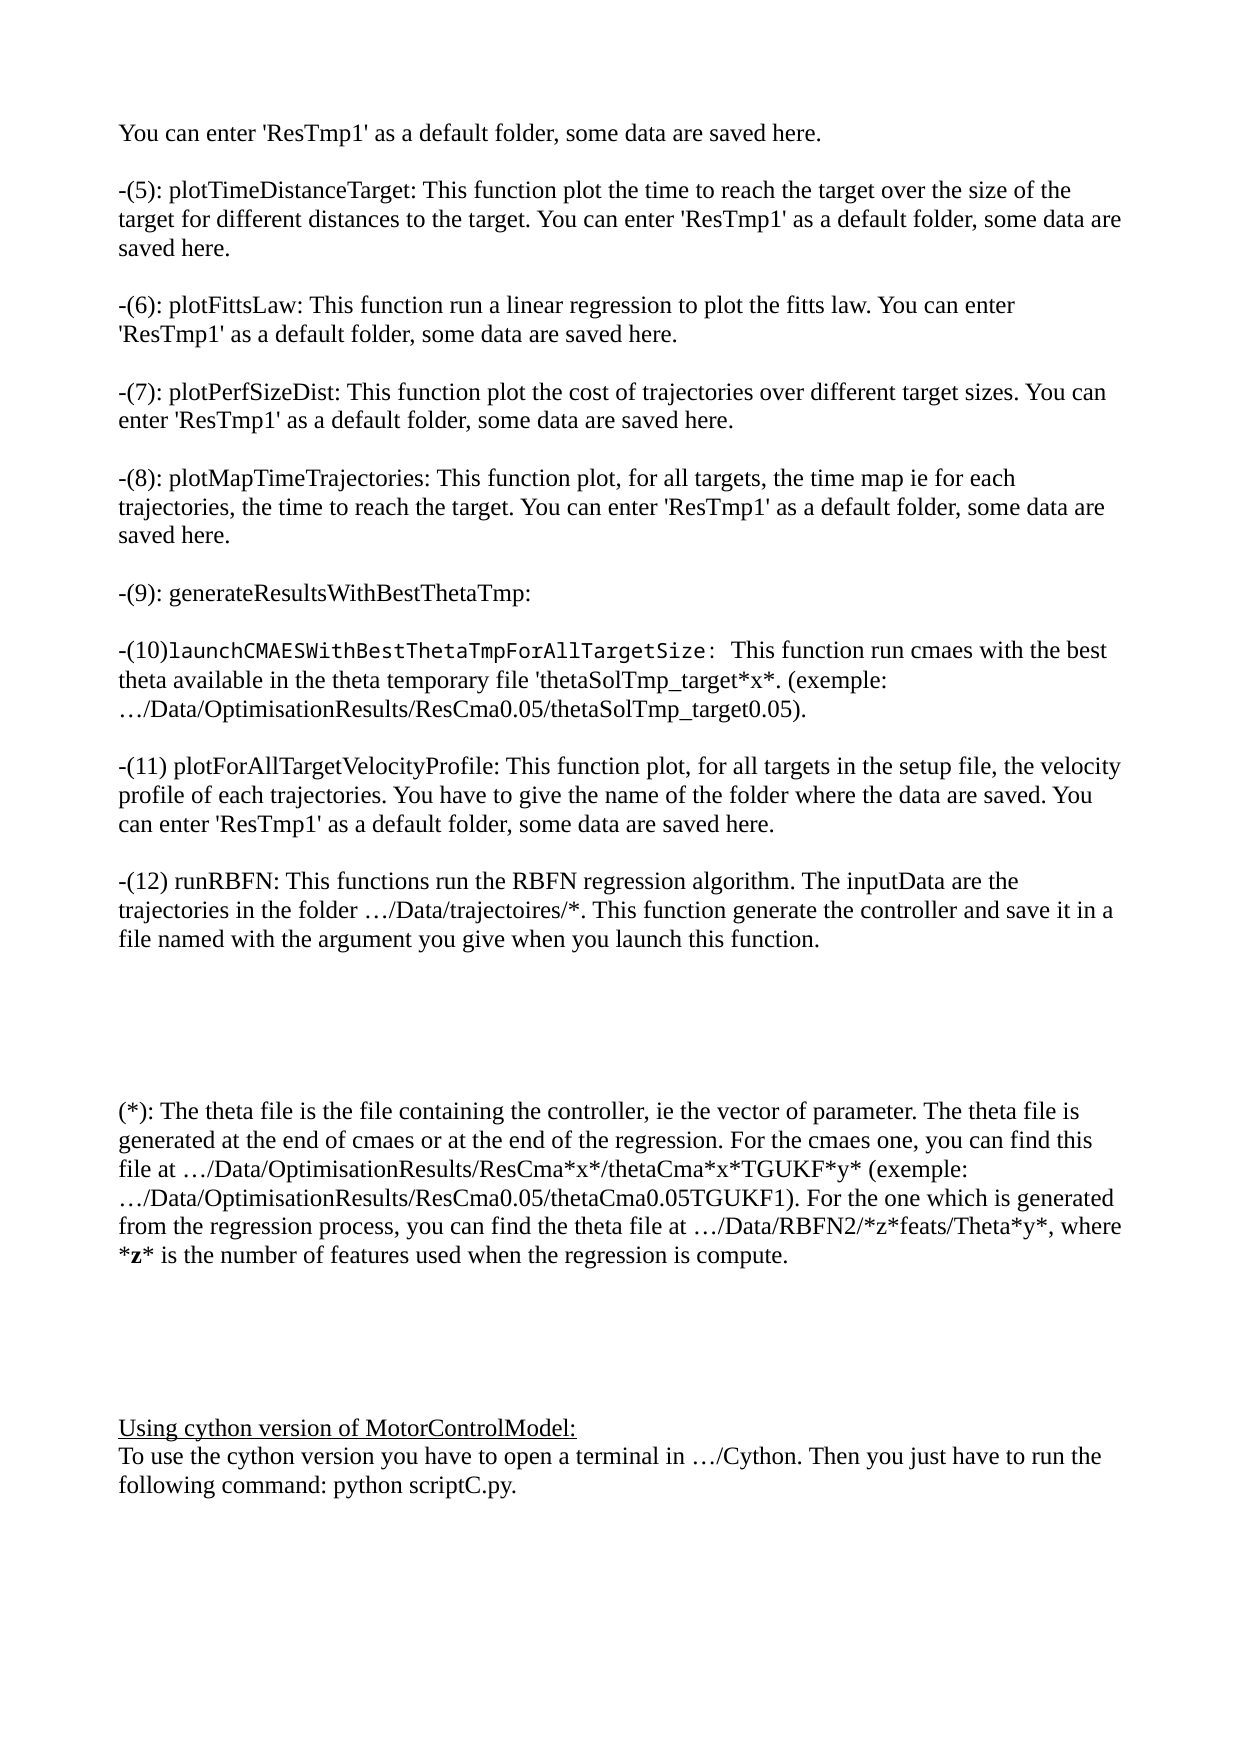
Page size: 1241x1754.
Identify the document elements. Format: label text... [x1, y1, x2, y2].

text -(10)launchCMAESWithBestThetaTmpForAllTargetSize: This function run cmaes with the best theta available in the theta temporary file 'thetaSolTmp_target*x*. (exemple: …/Data/OptimisationResults/ResCma0.05/thetaSolTmp_target0.05). [118, 636, 1122, 723]
text -(6): plotFittsLaw: This function run a linear regression to plot the fitts law. You can enter 'ResTmp1' as a default folder, some data are saved here. [118, 291, 1122, 348]
text You can enter 'ResTmp1' as a default folder, some data are saved here. [118, 118, 1122, 147]
text -(12) runRBFN: This functions run the RBFN regression algorithm. The inputData are the trajectories in the folder …/Data/trajectoires/*. This function generate the controller and save it in a file named with the argument you give when you launch this function. [118, 866, 1122, 953]
text -(7): plotPerfSizeDist: This function plot the cost of trajectories over different target sizes. You can enter 'ResTmp1' as a default folder, some data are saved here. [118, 377, 1122, 434]
text (*): The theta file is the file containing the controller, ie the vector of parameter. The theta file is generated at the end of cmaes or at the end of the regression. For the cmaes one, you can find this file at …/Data/OptimisationResults/ResCma*x*/thetaCma*x*TGUKF*y* (exemple: …/Data/OptimisationResults/ResCma0.05/thetaCma0.05TGUKF1). For the one which is generated from the regression process, you can find the theta file at …/Data/RBFN2/*z*feats/Theta*y*, where *z* is the number of features used when the regression is compute. [118, 1096, 1122, 1269]
text -(11) plotForAllTargetVelocityProfile: This function plot, for all targets in the setup file, the velocity profile of each trajectories. You have to give the name of the folder where the data are saved. You can enter 'ResTmp1' as a default folder, some data are saved here. [118, 751, 1122, 838]
text To use the cython version you have to open a terminal in …/Cython. Then you just have to run the following command: python scriptC.py. [118, 1441, 1122, 1499]
text -(9): generateResultsWithBestThetaTmp: [118, 578, 1122, 607]
text -(8): plotMapTimeTrajectories: This function plot, for all targets, the time map ie for each trajectories, the time to reach the target. You can enter 'ResTmp1' as a default folder, some data are saved here. [118, 463, 1122, 549]
text Using cython version of MotorControlModel: [118, 1413, 1122, 1441]
text -(5): plotTimeDistanceTarget: This function plot the time to reach the target over the size of the target for different distances to the target. You can enter 'ResTmp1' as a default folder, some data are saved here. [118, 176, 1122, 262]
